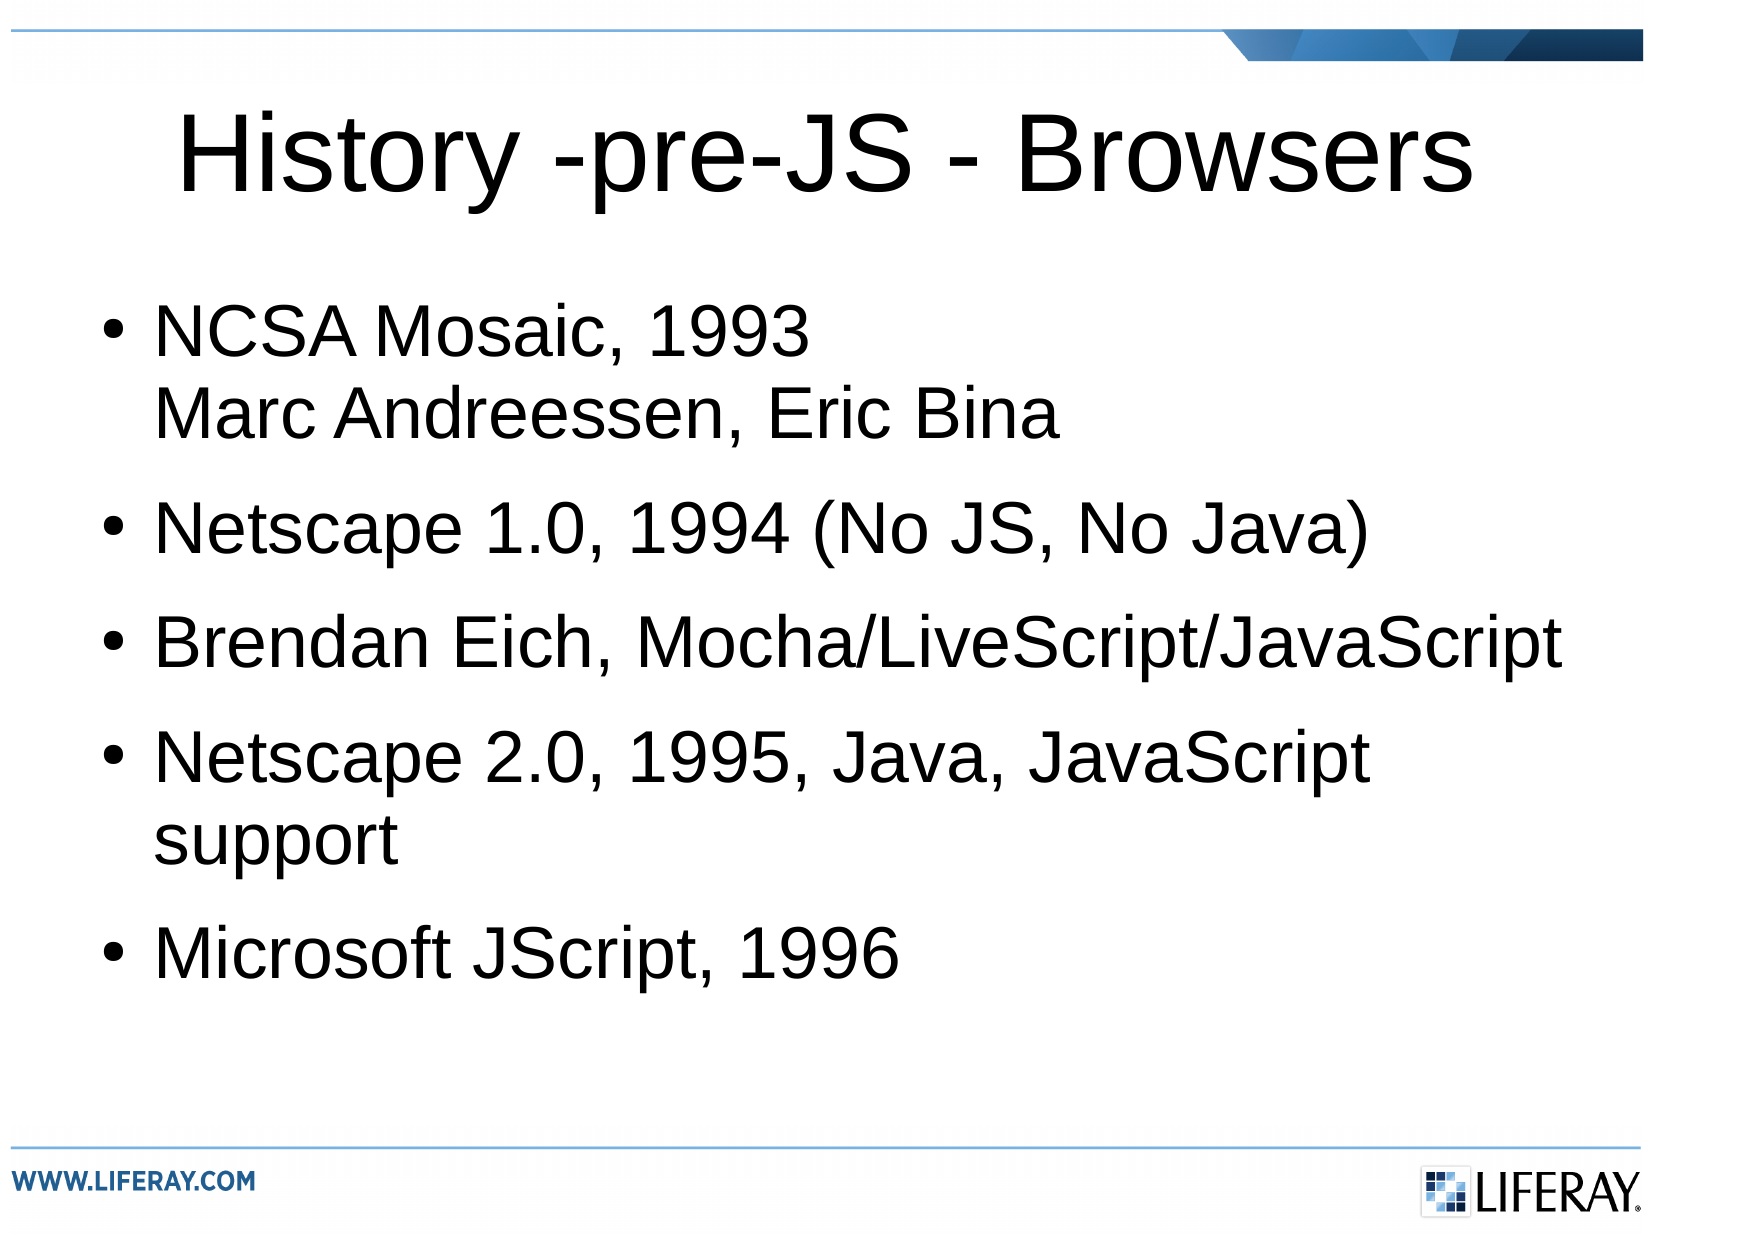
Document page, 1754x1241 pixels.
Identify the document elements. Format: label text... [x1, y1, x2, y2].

picture [9, 1124, 1642, 1234]
picture [11, 0, 1644, 84]
title History -pre-JS - Browsers [82, 49, 1571, 257]
list NCSA Mosaic, 1993 Marc Andreessen, Eric Bina Netscape 1.0, 1994 (No JS, No Java) Brendan Eich, Mocha/LiveScript/JavaScript Netscape 2.0, 1995, Java, JavaScript support Microsoft JScript, 1996 [82, 290, 1571, 1010]
